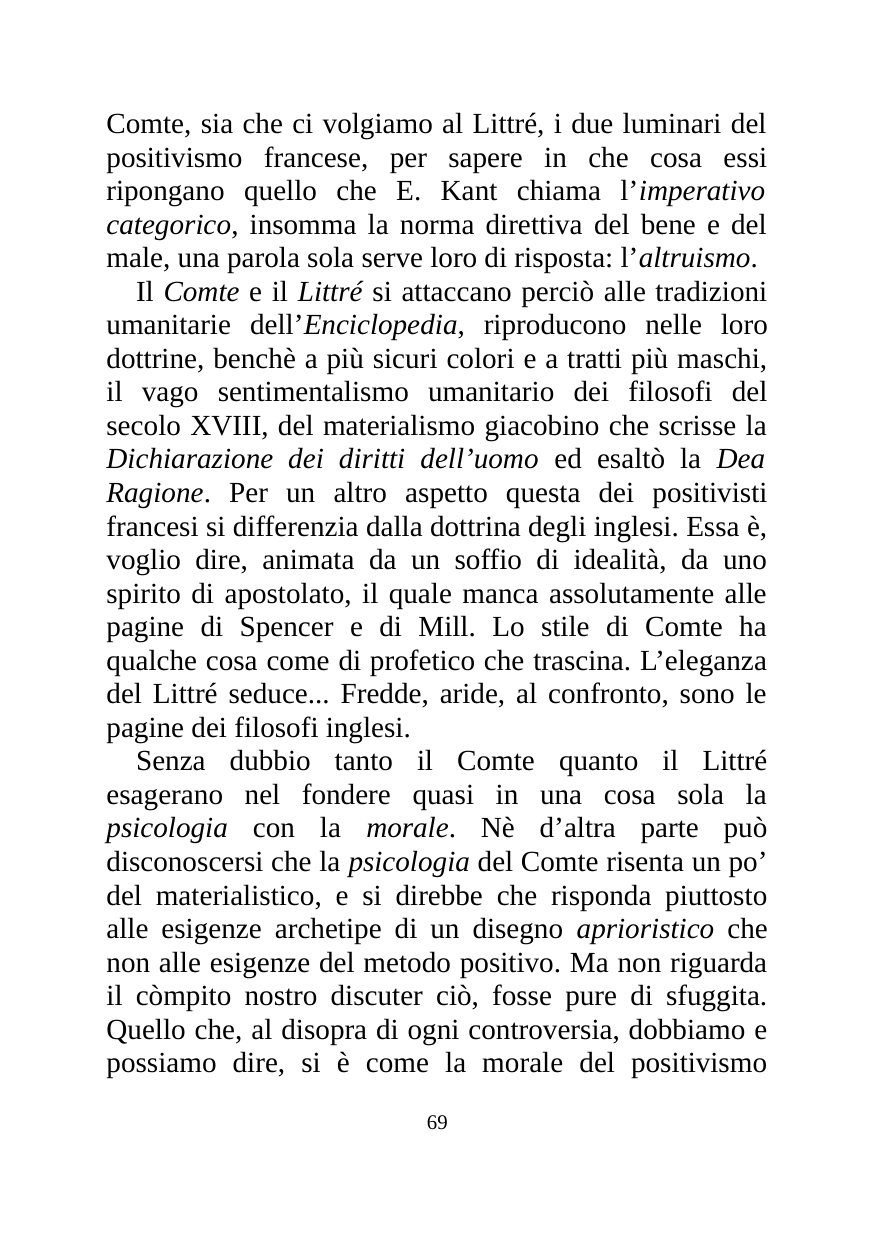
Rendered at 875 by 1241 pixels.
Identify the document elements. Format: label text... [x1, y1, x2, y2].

text Comte, sia che ci volgiamo al Littré, i due luminari del positivismo francese, per sapere in che cosa essi ripongano quello che E. Kant chiama l’imperativo categorico, insomma la norma direttiva del bene e del male, una parola sola serve loro di risposta: l’altruismo. [106, 106, 768, 274]
text Il Comte e il Littré si attaccano perciò alle tradizioni umanitarie dell’Enciclopedia, riproducono nelle loro dottrine, benchè a più sicuri colori e a tratti più maschi, il vago sentimentalismo umanitario dei filosofi del secolo XVIII, del materialismo giacobino che scrisse la Dichiarazione dei diritti dell’uomo ed esaltò la Dea Ragione. Per un altro aspetto questa dei positivisti francesi si differenzia dalla dottrina degli inglesi. Essa è, voglio dire, animata da un soffio di idealità, da uno spirito di apostolato, il quale manca assolutamente alle pagine di Spencer e di Mill. Lo stile di Comte ha qualche cosa come di profetico che trascina. L’eleganza del Littré seduce... Fredde, aride, al confronto, sono le pagine dei filosofi inglesi. [106, 274, 768, 743]
text Senza dubbio tanto il Comte quanto il Littré esagerano nel fondere quasi in una cosa sola la psicologia con la morale. Nè d’altra parte può disconoscersi che la psicologia del Comte risenta un po’ del materialistico, e si direbbe che risponda piuttosto alle esigenze archetipe di un disegno aprioristico che non alle esigenze del metodo positivo. Ma non riguarda il còmpito nostro discuter ciò, fosse pure di sfuggita. Quello che, al disopra di ogni controversia, dobbiamo e possiamo dire, si è come la morale del positivismo [106, 743, 768, 1079]
